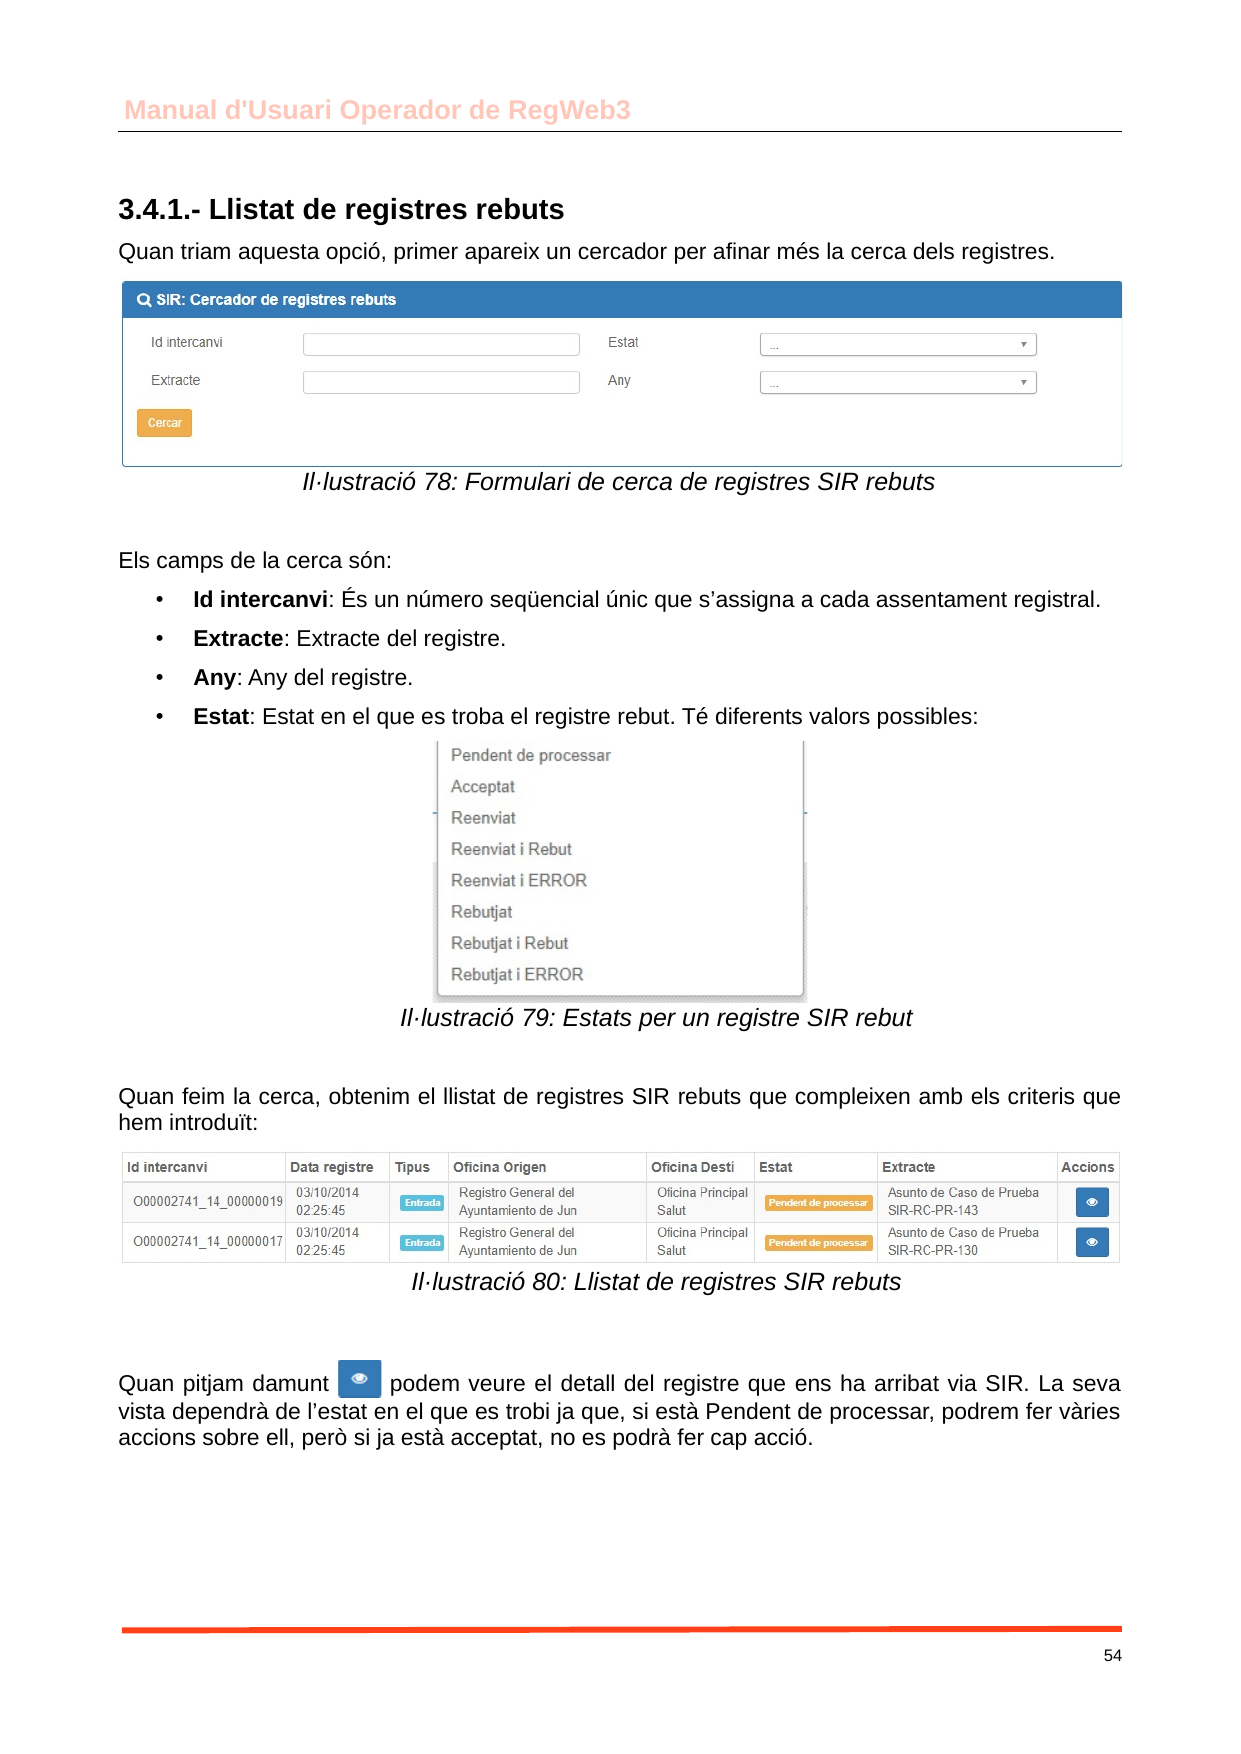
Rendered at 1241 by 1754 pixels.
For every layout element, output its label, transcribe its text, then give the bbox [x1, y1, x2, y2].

picture [432, 741, 808, 1003]
text Quan pitjam damunt podem veure el detall del registre que ens ha arribat via SIR. La seva vista dependrà de l’estat en el que es trobi ja que, si està Pendent de processar, podrem fer vàries accions sobre ell, però si ja està acceptat, no es podrà fer cap acció. [118, 1360, 1122, 1450]
picture [337, 1360, 382, 1398]
text Il·lustració : Formulari de cerca de registres SIR rebuts [118, 468, 1122, 496]
text Quan feim la cerca, obtenim el llistat de registres SIR rebuts que compleixen amb els criteris que hem introduït: [118, 1083, 1122, 1136]
list Il·lustració : Llistat de registres SIR rebuts [156, 1268, 1122, 1296]
text Quan triam aquesta opció, primer apareix un cercador per afinar més la cerca dels registres. [118, 238, 1122, 264]
list Estat: Estat en el que es troba el registre rebut. Té diferents valors possibles: [156, 703, 1122, 729]
list Il·lustració : Estats per un registre SIR rebut [156, 1003, 1122, 1032]
list Id intercanvi: És un número seqüencial únic que s’assigna a cada assentament registral. [156, 586, 1122, 613]
subtitle Llistat de registres rebuts [118, 192, 1122, 226]
list Any: Any del registre. [156, 664, 1122, 690]
text Els camps de la cerca són: [118, 547, 1122, 574]
picture [118, 277, 1123, 468]
list Extracte: Extracte del registre. [156, 625, 1122, 652]
picture [118, 1148, 1123, 1268]
